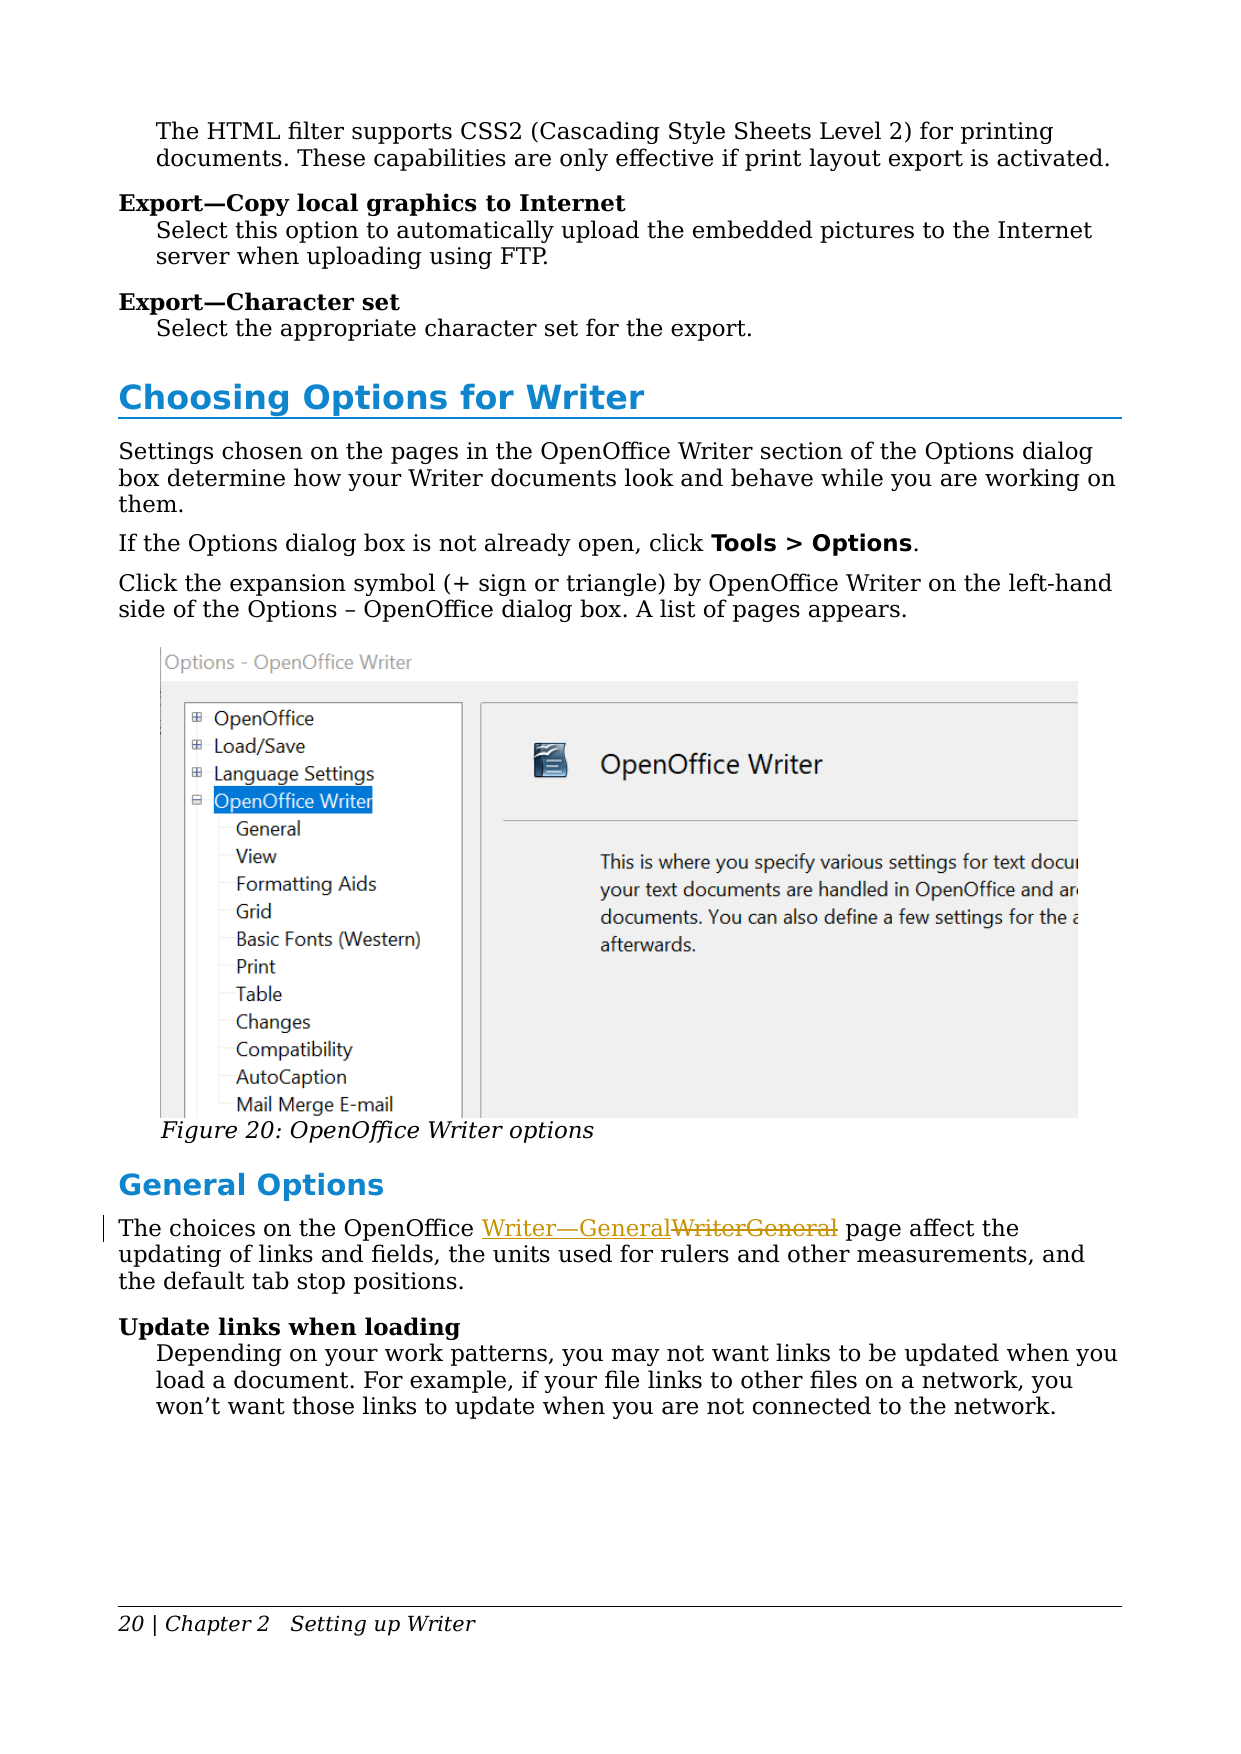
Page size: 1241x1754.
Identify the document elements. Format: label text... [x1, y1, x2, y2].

text Settings chosen on the pages in the OpenOffice Writer section of the Options dialog box determine how your Writer documents look and behave while you are working on them. [118, 438, 1122, 518]
text Select this option to automatically upload the embedded pictures to the Internet server when uploading using FTP. [156, 217, 1122, 270]
text Click the expansion symbol (+ sign or triangle) by OpenOffice Writer on the left-hand side of the Options – OpenOffice dialog box. A list of pages appears. [118, 570, 1122, 623]
text Update links when loading [118, 1313, 1122, 1340]
text The choices on the OpenOffice Writer—General page affect the updating of links and fields, the units used for rulers and other measurements, and the default tab stop positions. [118, 1215, 1122, 1295]
picture [160, 647, 1078, 1118]
text The HTML filter supports CSS2 (Cascading Style Sheets Level 2) for printing documents. These capabilities are only effective if print layout export is activated. [156, 118, 1122, 171]
text Figure 20: OpenOffice Writer options [161, 1118, 1079, 1144]
text If the Options dialog box is not already open, click Tools > Options. [118, 531, 1122, 557]
subtitle Choosing Options for Writer [118, 378, 1122, 417]
subtitle General Options [118, 1168, 1122, 1202]
text Export—Copy local graphics to Internet [118, 190, 1122, 217]
text Export—Character set [118, 288, 1122, 315]
text Select the appropriate character set for the export. [156, 315, 1122, 342]
text Depending on your work patterns, you may not want links to be updated when you load a document. For example, if your file links to other files on a network, you won’t want those links to update when you are not connected to the network. [156, 1340, 1122, 1420]
